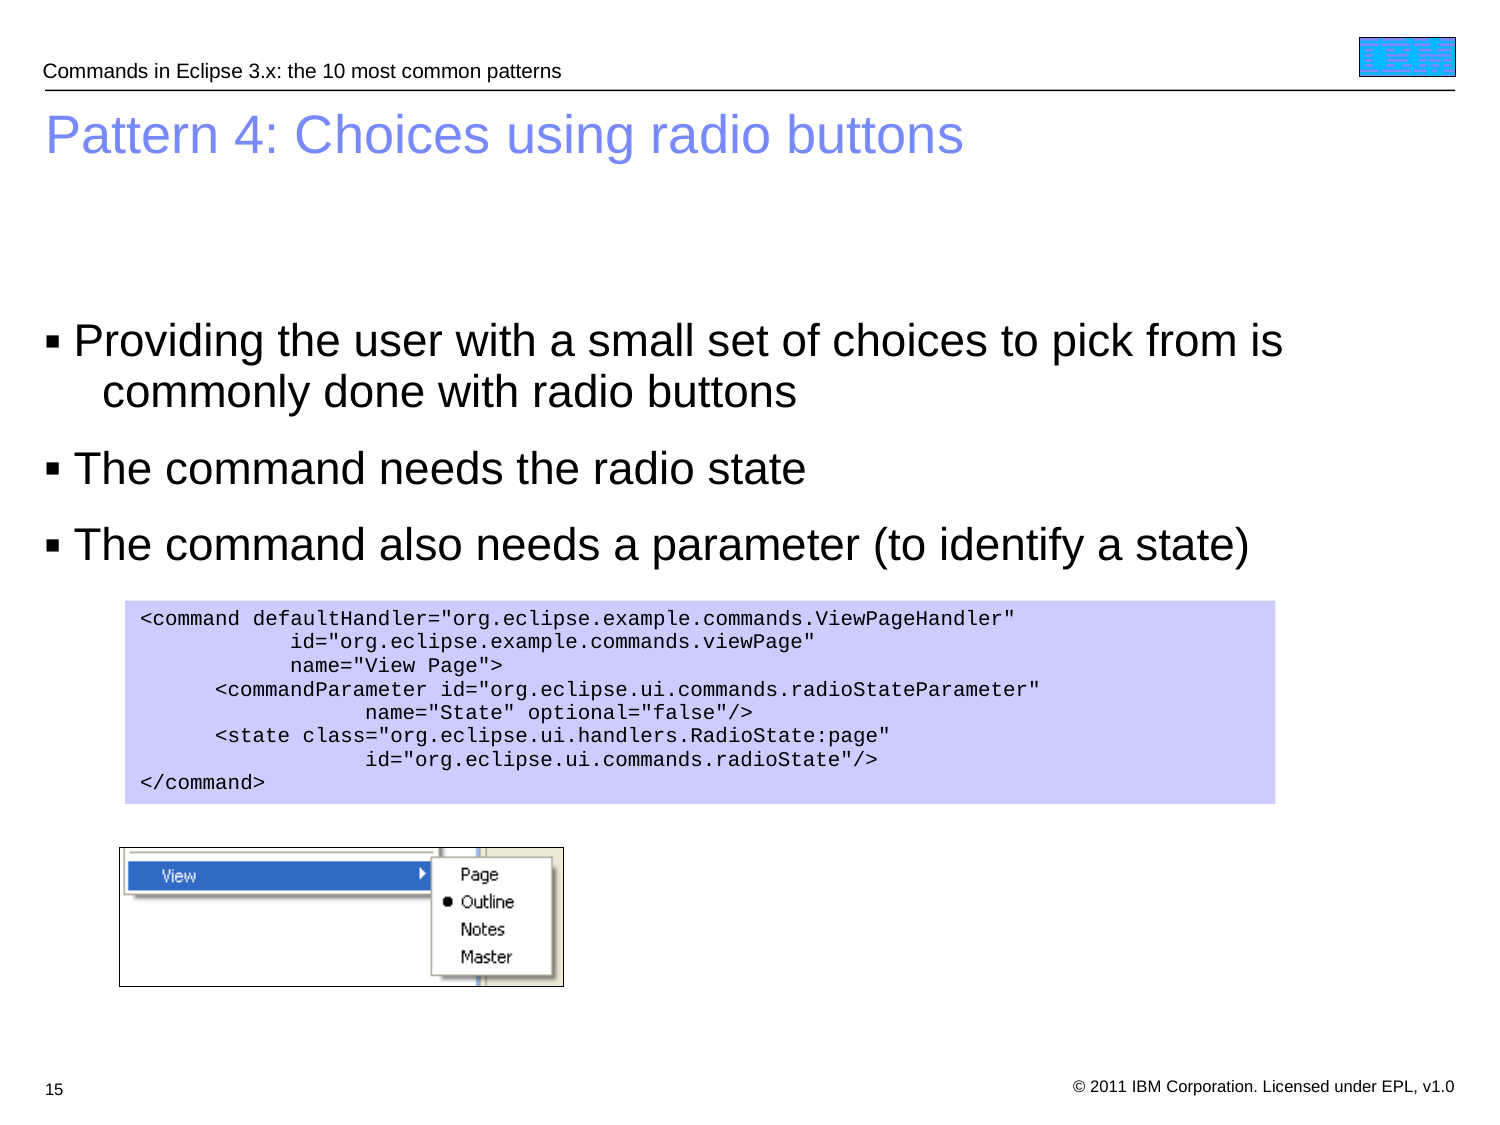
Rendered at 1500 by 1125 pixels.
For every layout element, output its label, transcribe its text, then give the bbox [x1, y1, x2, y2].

title Pattern 4: Choices using radio buttons [30, 97, 1456, 218]
list Providing the user with a small set of choices to pick from is commonly done with radio buttons The command needs the radio state The command also needs a parameter (to identify a state) [30, 307, 1456, 1058]
text_box <command defaultHandler="org.eclipse.example.commands.ViewPageHandler" id="org.eclipse.example.commands.viewPage" name="View Page"> <commandParameter id="org.eclipse.ui.commands.radioStateParameter" name="State" optional="false"/> <state class="org.eclipse.ui.handlers.RadioState:page" id="org.eclipse.ui.commands.radioState"/> </command> [125, 600, 1276, 804]
picture [119, 847, 564, 987]
text_box Commands in Eclipse 3.x: the 10 most common patterns [27, 37, 1312, 83]
